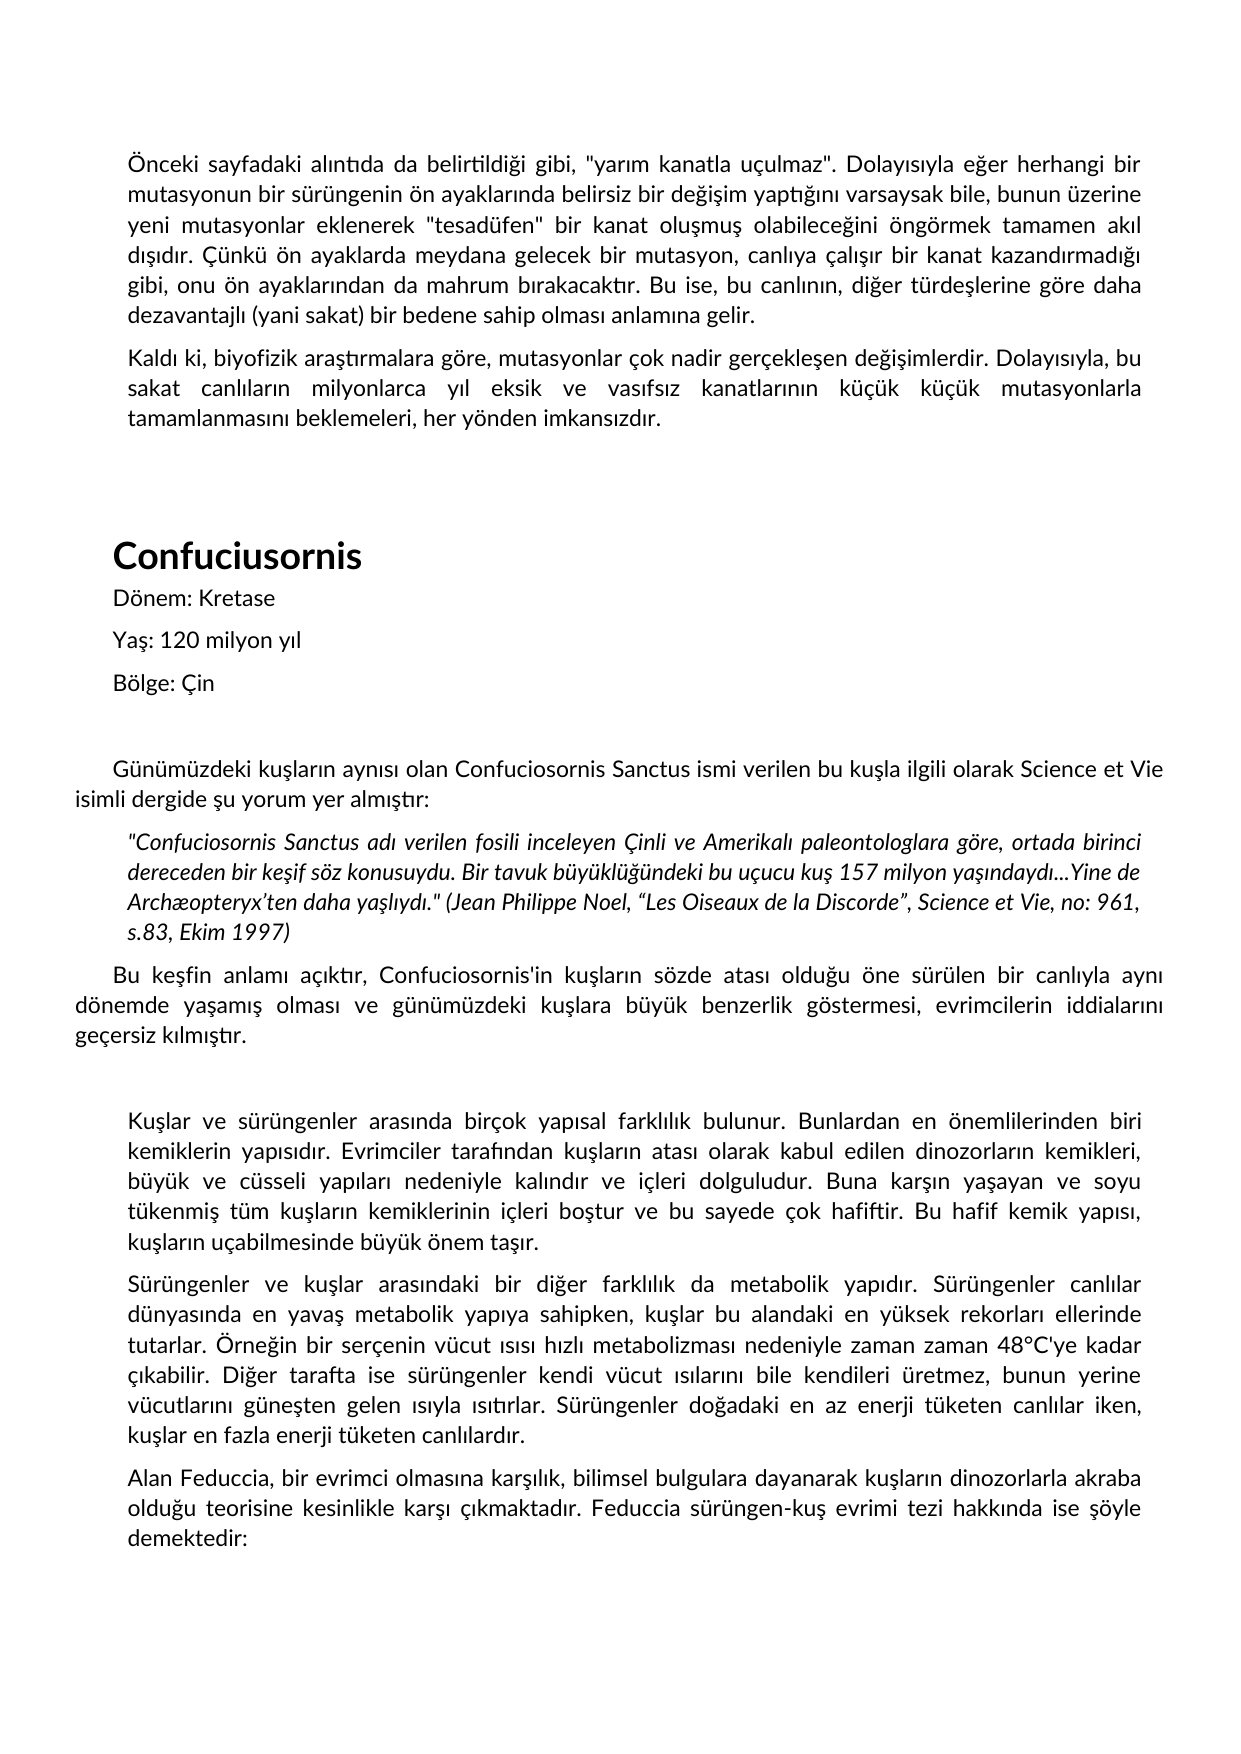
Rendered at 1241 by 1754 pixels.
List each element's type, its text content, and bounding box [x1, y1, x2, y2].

text Dönem: Kretase [75, 583, 1165, 611]
text Bölge: Çin [75, 669, 1165, 696]
subtitle Confuciusornis [112, 532, 1165, 577]
text Alan Feduccia, bir evrimci olmasına karşılık, bilimsel bulgulara dayanarak kuşların dinozorlarla akraba olduğu teorisine kesinlikle karşı çıkmaktadır. Feduccia sürüngen-kuş evrimi tezi hakkında ise şöyle demektedir: [127, 1464, 1143, 1552]
text Kaldı ki, biyofizik araştırmalara göre, mutasyonlar çok nadir gerçekleşen değişimlerdir. Dolayısıyla, bu sakat canlıların milyonlarca yıl eksik ve vasıfsız kanatlarının küçük küçük mutasyonlarla tamamlanmasını beklemeleri, her yönden imkansızdır. [127, 344, 1143, 432]
text Sürüngenler ve kuşlar arasındaki bir diğer farklılık da metabolik yapıdır. Sürüngenler canlılar dünyasında en yavaş metabolik yapıya sahipken, kuşlar bu alandaki en yüksek rekorları ellerinde tutarlar. Örneğin bir serçenin vücut ısısı hızlı metabolizması nedeniyle zaman zaman 48°C'ye kadar çıkabilir. Diğer tarafta ise sürüngenler kendi vücut ısılarını bile kendileri üretmez, bunun yerine vücutlarını güneşten gelen ısıyla ısıtırlar. Sürüngenler doğadaki en az enerji tüketen canlılar iken, kuşlar en fazla enerji tüketen canlılardır. [127, 1270, 1143, 1448]
text Günümüzdeki kuşların aynısı olan Confuciosornis Sanctus ismi verilen bu kuşla ilgili olarak Science et Vie isimli dergide şu yorum yer almıştır: [75, 754, 1165, 812]
text "Confuciosornis Sanctus adı verilen fosili inceleyen Çinli ve Amerikalı paleontologlara göre, ortada birinci dereceden bir keşif söz konusuydu. Bir tavuk büyüklüğündeki bu uçucu kuş 157 milyon yaşındaydı...Yine de Archæopteryx’ten daha yaşlıydı." (Jean Philippe Noel, “Les Oiseaux de la Discorde”, Science et Vie, no: 961, s.83, Ekim 1997) [127, 827, 1143, 945]
text Kuşlar ve sürüngenler arasında birçok yapısal farklılık bulunur. Bunlardan en önemlilerinden biri kemiklerin yapısıdır. Evrimciler tarafından kuşların atası olarak kabul edilen dinozorların kemikleri, büyük ve cüsseli yapıları nedeniyle kalındır ve içleri dolguludur. Buna karşın yaşayan ve soyu tükenmiş tüm kuşların kemiklerinin içleri boştur ve bu sayede çok hafiftir. Bu hafif kemik yapısı, kuşların uçabilmesinde büyük önem taşır. [127, 1106, 1143, 1255]
text Yaş: 120 milyon yıl [75, 626, 1165, 654]
text Bu keşfin anlamı açıktır, Confuciosornis'in kuşların sözde atası olduğu öne sürülen bir canlıyla aynı dönemde yaşamış olması ve günümüzdeki kuşlara büyük benzerlik göstermesi, evrimcilerin iddialarını geçersiz kılmıştır. [75, 961, 1165, 1048]
text Önceki sayfadaki alıntıda da belirtildiği gibi, "yarım kanatla uçulmaz". Dolayısıyla eğer herhangi bir mutasyonun bir sürüngenin ön ayaklarında belirsiz bir değişim yaptığını varsaysak bile, bunun üzerine yeni mutasyonlar eklenerek "tesadüfen" bir kanat oluşmuş olabileceğini öngörmek tamamen akıl dışıdır. Çünkü ön ayaklarda meydana gelecek bir mutasyon, canlıya çalışır bir kanat kazandırmadığı gibi, onu ön ayaklarından da mahrum bırakacaktır. Bu ise, bu canlının, diğer türdeşlerine göre daha dezavantajlı (yani sakat) bir bedene sahip olması anlamına gelir. [127, 150, 1143, 328]
